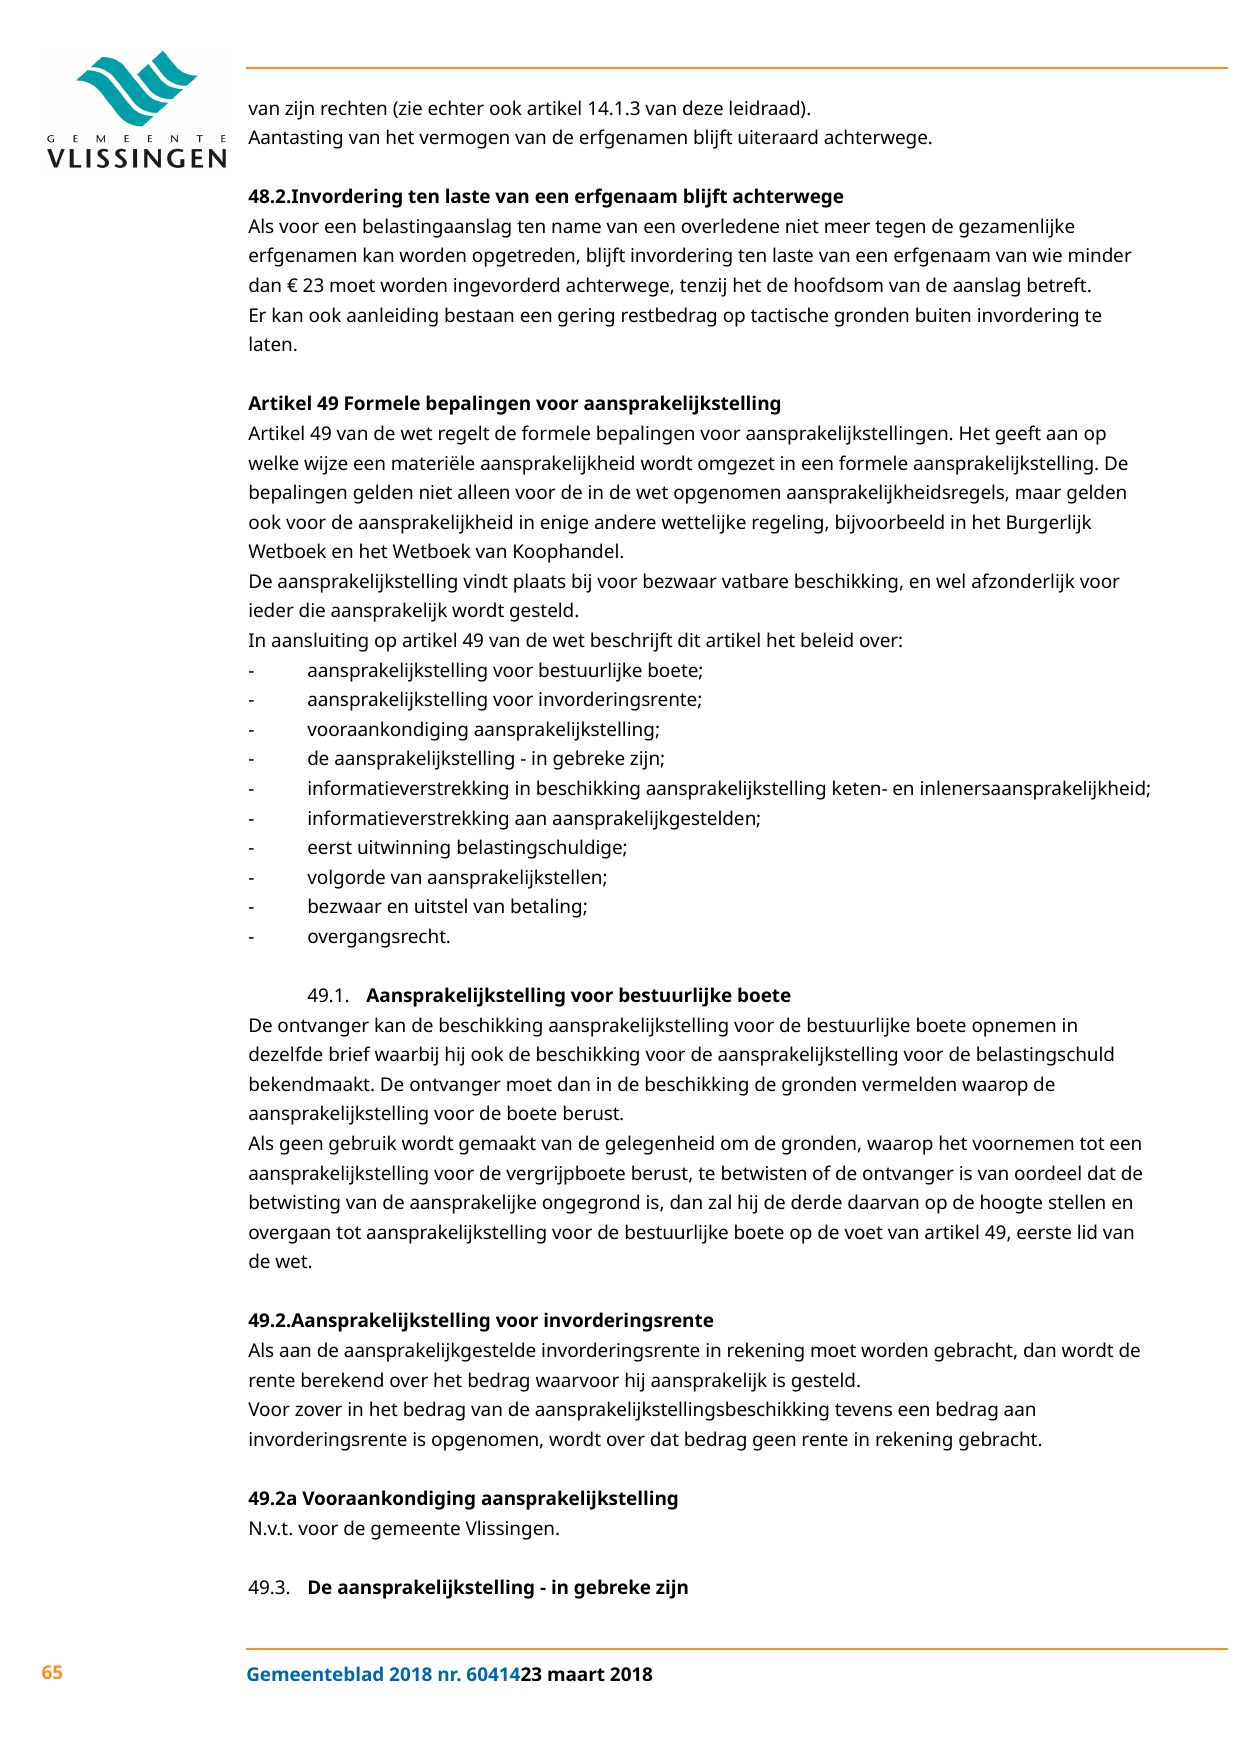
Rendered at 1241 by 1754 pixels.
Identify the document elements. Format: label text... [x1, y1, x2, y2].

text van zijn rechten (zie echter ook artikel 14.1.3 van deze leidraad). [248, 95, 1152, 121]
list vooraankondiging aansprakelijkstelling; [248, 716, 1152, 742]
list overgangsrecht. [248, 923, 1152, 949]
text De ontvanger kan de beschikking aansprakelijkstelling voor de bestuurlijke boete opnemen in dezelfde brief waarbij hij ook de beschikking voor de aansprakelijkstelling voor de belastingschuld bekendmaakt. De ontvanger moet dan in de beschikking de gronden vermelden waarop de aansprakelijkstelling voor de boete berust. [248, 1012, 1152, 1126]
text Er kan ook aanleiding bestaan een gering restbedrag op tactische gronden buiten invordering te laten. [248, 302, 1152, 357]
text Aantasting van het vermogen van de erfgenamen blijft uiteraard achterwege. [248, 124, 1152, 150]
text 49.2.Aansprakelijkstelling voor invorderingsrente [248, 1308, 1152, 1333]
list eerst uitwinning belastingschuldige; [248, 834, 1152, 860]
text Voor zover in het bedrag van de aansprakelijkstellingsbeschikking tevens een bedrag aan invorderingsrente is opgenomen, wordt over dat bedrag geen rente in rekening gebracht. [248, 1396, 1152, 1452]
list aansprakelijkstelling voor invorderingsrente; [248, 686, 1152, 712]
list aansprakelijkstelling voor bestuurlijke boete; [248, 657, 1152, 683]
text 49.2a Vooraankondiging aansprakelijkstelling [248, 1485, 1152, 1511]
list bezwaar en uitstel van betaling; [248, 893, 1152, 919]
text In aansluiting op artikel 49 van de wet beschrijft dit artikel het beleid over: [248, 627, 1152, 653]
picture [41, 47, 231, 172]
list informatieverstrekking in beschikking aansprakelijkstelling keten- en inlenersaansprakelijkheid; [248, 775, 1152, 801]
list informatieverstrekking aan aansprakelijkgestelden; [248, 805, 1152, 831]
text Als aan de aansprakelijkgestelde invorderingsrente in rekening moet worden gebracht, dan wordt de rente berekend over het bedrag waarvoor hij aansprakelijk is gesteld. [248, 1337, 1152, 1393]
text Artikel 49 Formele bepalingen voor aansprakelijkstelling [248, 391, 1152, 416]
text 48.2.Invordering ten laste van een erfgenaam blijft achterwege [248, 183, 1152, 209]
text N.v.t. voor de gemeente Vlissingen. [248, 1515, 1152, 1541]
text De aansprakelijkstelling vindt plaats bij voor bezwaar vatbare beschikking, en wel afzonderlijk voor ieder die aansprakelijk wordt gesteld. [248, 568, 1152, 623]
text Als geen gebruik wordt gemaakt van de gelegenheid om de gronden, waarop het voornemen tot een aansprakelijkstelling voor de vergrijpboete berust, te betwisten of de ontvanger is van oordeel dat de betwisting van de aansprakelijke ongegrond is, dan zal hij de derde daarvan op de hoogte stellen en overgaan tot aansprakelijkstelling voor de bestuurlijke boete op de voet van artikel 49, eerste lid van de wet. [248, 1130, 1152, 1274]
text Artikel 49 van de wet regelt de formele bepalingen voor aansprakelijkstellingen. Het geeft aan op welke wijze een materiële aansprakelijkheid wordt omgezet in een formele aansprakelijkstelling. De bepalingen gelden niet alleen voor de in de wet opgenomen aansprakelijkheidsregels, maar gelden ook voor de aansprakelijkheid in enige andere wettelijke regeling, bijvoorbeeld in het Burgerlijk Wetboek en het Wetboek van Koophandel. [248, 420, 1152, 564]
list de aansprakelijkstelling - in gebreke zijn; [248, 746, 1152, 771]
list volgorde van aansprakelijkstellen; [248, 864, 1152, 890]
list De aansprakelijkstelling - in gebreke zijn [248, 1574, 1152, 1600]
text Als voor een belastingaanslag ten name van een overledene niet meer tegen de gezamenlijke erfgenamen kan worden opgetreden, blijft invordering ten laste van een erfgenaam van wie minder dan € 23 moet worden ingevorderd achterwege, tenzij het de hoofdsom van de aanslag betreft. [248, 213, 1152, 298]
list Aansprakelijkstelling voor bestuurlijke boete [307, 982, 1152, 1008]
